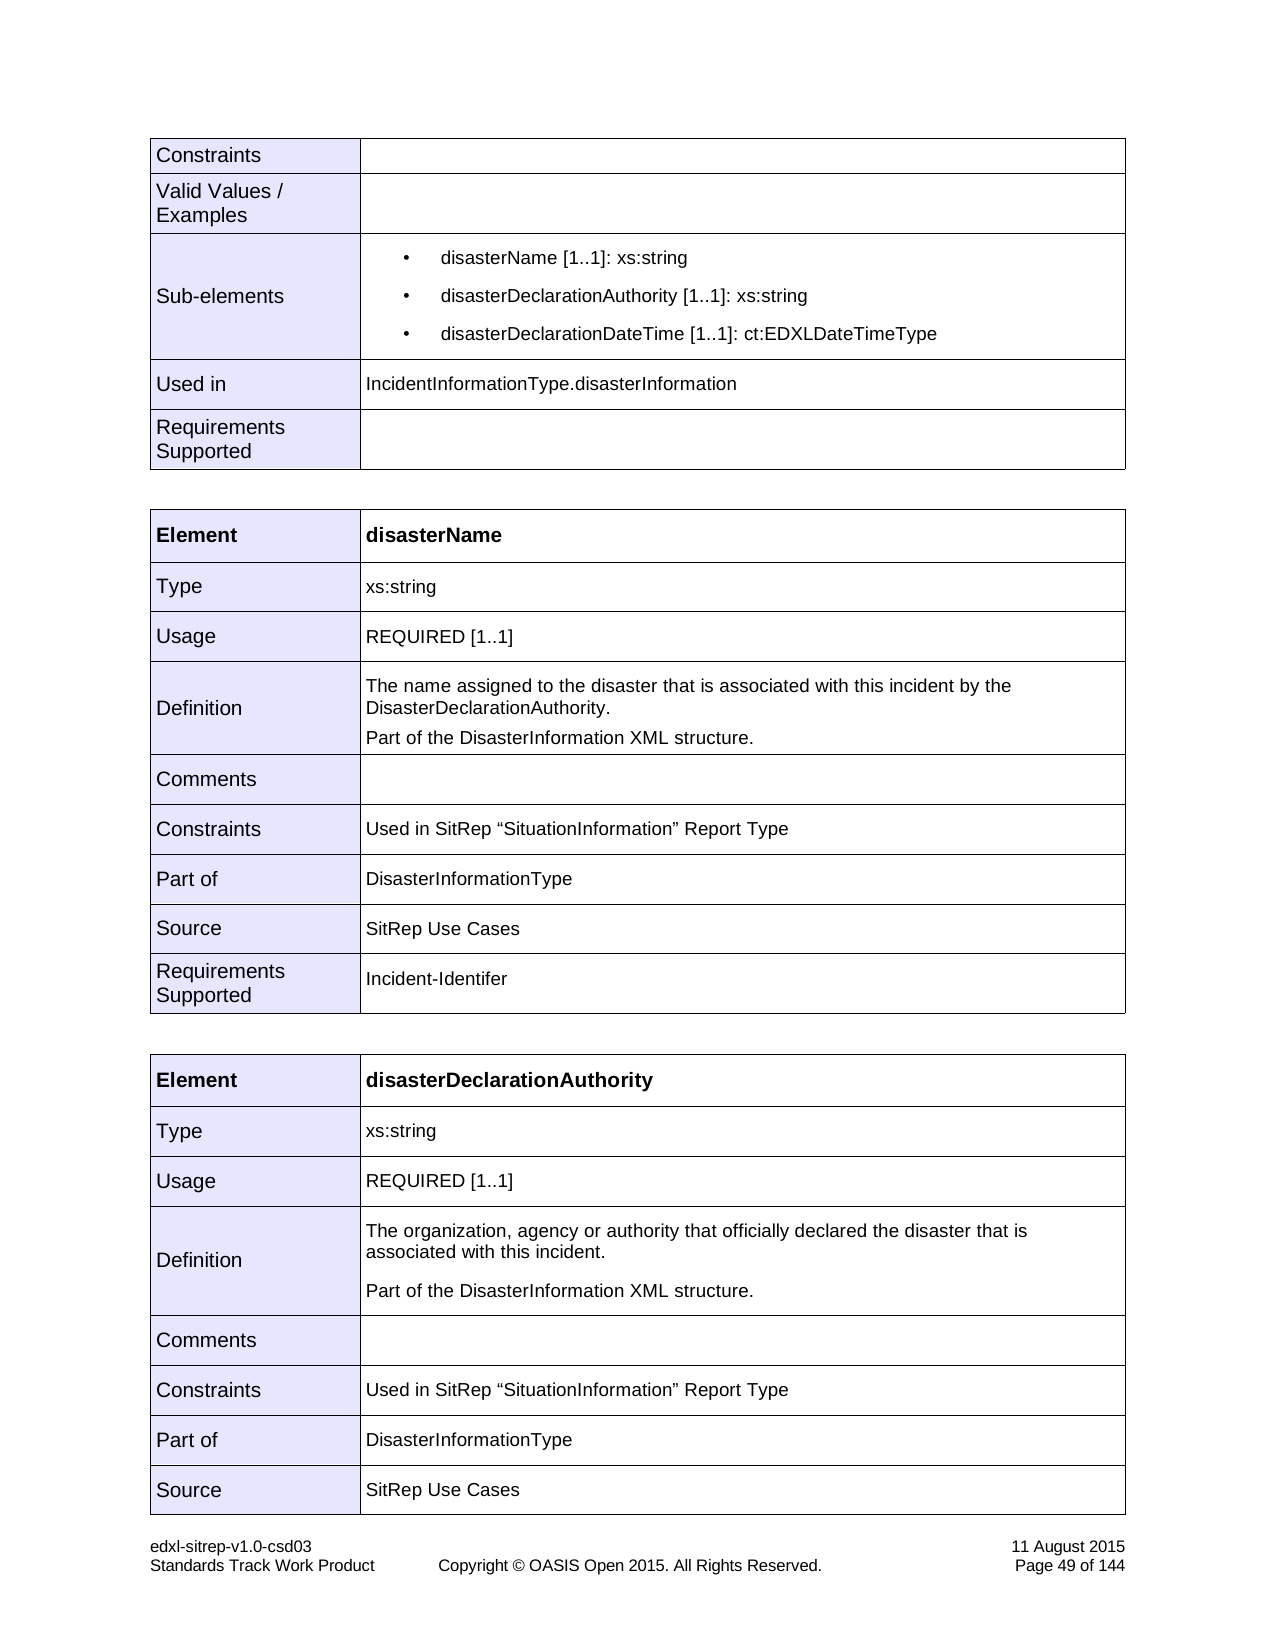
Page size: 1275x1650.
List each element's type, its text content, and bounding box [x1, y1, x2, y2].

table_cell Incident-Identifer [361, 954, 1125, 1013]
table_cell Part of [151, 855, 360, 903]
table_cell Type [151, 1107, 360, 1156]
table_cell [361, 1316, 1125, 1365]
table_cell disasterName [1..1]: xs:string disasterDeclarationAuthority [1..1]: xs:string disasterDeclarationDateTime [1..1]: ct:EDXLDateTimeType [361, 234, 1125, 359]
table_cell Constraints [151, 139, 360, 173]
table_cell [361, 174, 1125, 233]
table_cell xs:string [361, 1107, 1125, 1156]
table_cell Usage [151, 612, 360, 661]
table_header Element [151, 510, 360, 562]
table_cell REQUIRED [1..1] [361, 612, 1125, 661]
table_cell Valid Values / Examples [151, 174, 360, 233]
table_header disasterName [361, 510, 1125, 562]
table_cell The organization, agency or authority that officially declared the disaster that is associated with this incident. Part of the DisasterInformation XML structure. [361, 1207, 1125, 1315]
table_cell Definition [151, 1207, 360, 1315]
table_cell Constraints [151, 1366, 360, 1415]
table_cell Comments [151, 1316, 360, 1365]
table_cell Definition [151, 662, 360, 754]
table_cell Used in [151, 360, 360, 409]
table_cell Source [151, 905, 360, 953]
table_cell The name assigned to the disaster that is associated with this incident by the DisasterDeclarationAuthority. Part of the DisasterInformation XML structure. [361, 662, 1125, 754]
table_cell Constraints [151, 805, 360, 854]
table_cell Used in SitRep “SituationInformation” Report Type [361, 1366, 1125, 1415]
table_cell Requirements Supported [151, 410, 360, 468]
table_cell Comments [151, 755, 360, 804]
table_cell IncidentInformationType.disasterInformation [361, 360, 1125, 409]
table_cell DisasterInformationType [361, 855, 1125, 903]
table_cell SitRep Use Cases [361, 905, 1125, 953]
table_cell Part of [151, 1416, 360, 1464]
table_cell [361, 139, 1125, 173]
table_cell REQUIRED [1..1] [361, 1157, 1125, 1206]
table_cell [361, 755, 1125, 804]
table_cell [361, 410, 1125, 468]
table_cell Used in SitRep “SituationInformation” Report Type [361, 805, 1125, 854]
table_cell Requirements Supported [151, 954, 360, 1013]
table_header disasterDeclarationAuthority [361, 1055, 1125, 1106]
table_cell Sub-elements [151, 234, 360, 359]
table_cell Type [151, 563, 360, 611]
table_cell Usage [151, 1157, 360, 1206]
table_cell SitRep Use Cases [361, 1466, 1125, 1514]
table_cell Source [151, 1466, 360, 1514]
table_cell DisasterInformationType [361, 1416, 1125, 1464]
table_cell xs:string [361, 563, 1125, 611]
table_header Element [151, 1055, 360, 1106]
